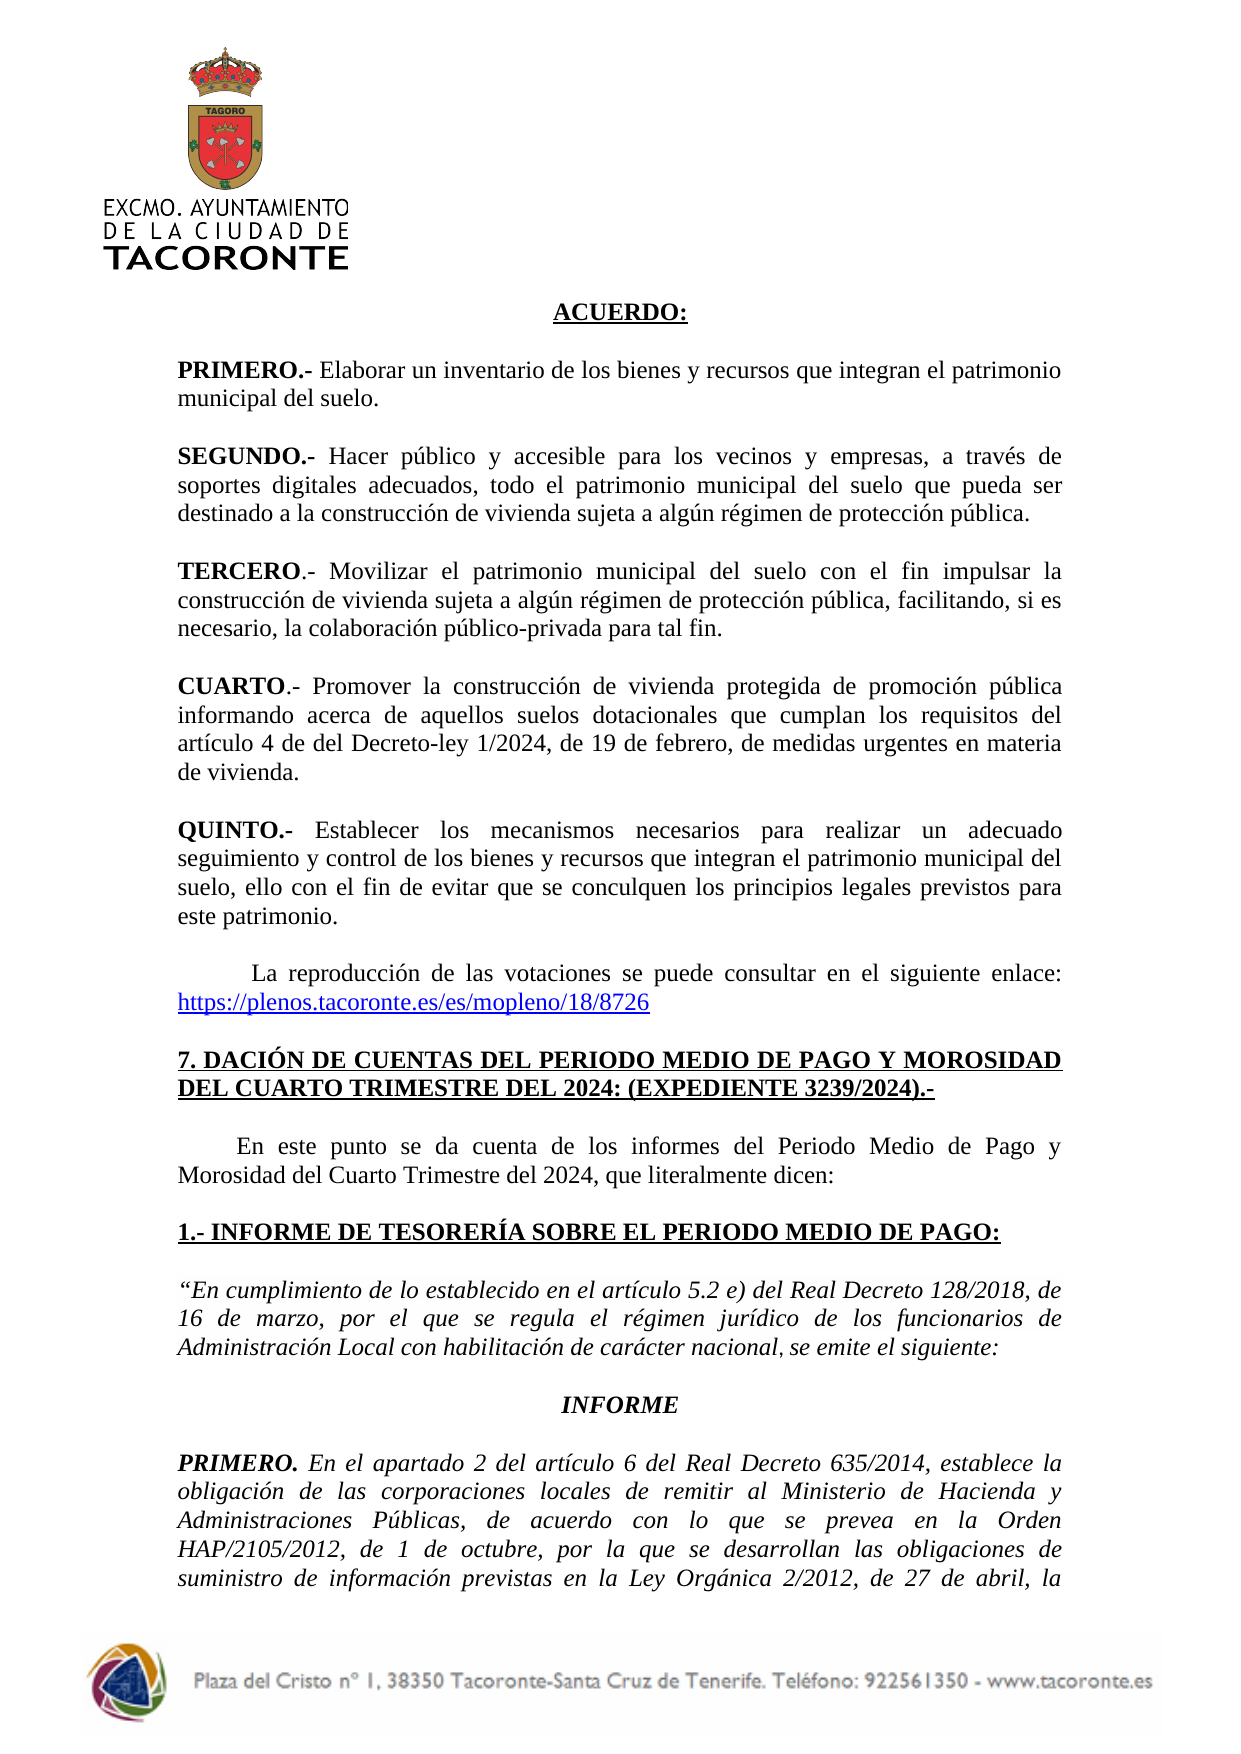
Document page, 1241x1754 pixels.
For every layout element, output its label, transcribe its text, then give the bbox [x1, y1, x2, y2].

text En este punto se da cuenta de los informes del Periodo Medio de Pago y Morosidad del Cuarto Trimestre del 2024, que literalmente dicen: [177, 1131, 1063, 1188]
text ACUERDO: [177, 297, 1063, 326]
picture [80, 1630, 1163, 1737]
text CUARTO.- Promover la construcción de vivienda protegida de promoción pública informando acerca de aquellos suelos dotacionales que cumplan los requisitos del artículo 4 de del Decreto-ley 1/2024, de 19 de febrero, de medidas urgentes en materia de vivienda. [177, 671, 1063, 786]
text PRIMERO. En el apartado 2 del artículo 6 del Real Decreto 635/2014, establece la obligación de las corporaciones locales de remitir al Ministerio de Hacienda y Administraciones Públicas, de acuerdo con lo que se prevea en la Orden HAP/2105/2012, de 1 de octubre, por la que se desarrollan las obligaciones de suministro de información previstas en la Ley Orgánica 2/2012, de 27 de abril, la [177, 1448, 1063, 1591]
picture [103, 47, 348, 270]
text QUINTO.- Establecer los mecanismos necesarios para realizar un adecuado seguimiento y control de los bienes y recursos que integran el patrimonio municipal del suelo, ello con el fin de evitar que se conculquen los principios legales previstos para este patrimonio. [177, 815, 1063, 930]
text 1.- INFORME DE TESORERÍA SOBRE EL PERIODO MEDIO DE PAGO: [177, 1217, 1063, 1246]
text PRIMERO.- Elaborar un inventario de los bienes y recursos que integran el patrimonio municipal del suelo. [177, 355, 1063, 412]
text 7. DACIÓN DE CUENTAS DEL PERIODO MEDIO DE PAGO Y MOROSIDAD [177, 1045, 1063, 1070]
text DEL CUARTO TRIMESTRE DEL 2024: (EXPEDIENTE 3239/2024).- [177, 1071, 1063, 1102]
text SEGUNDO.- Hacer público y accesible para los vecinos y empresas, a través de soportes digitales adecuados, todo el patrimonio municipal del suelo que pueda ser destinado a la construcción de vivienda sujeta a algún régimen de protección pública. [177, 441, 1063, 527]
text “En cumplimiento de lo establecido en el artículo 5.2 e) del Real Decreto 128/2018, de 16 de marzo, por el que se regula el régimen jurídico de los funcionarios de Administración Local con habilitación de carácter nacional, se emite el siguiente: [177, 1275, 1063, 1361]
text La reproducción de las votaciones se puede consultar en el siguiente enlace: https://plenos.tacoronte.es/es/mopleno/18/8726 [177, 958, 1063, 1016]
text TERCERO.- Movilizar el patrimonio municipal del suelo con el fin impulsar la construcción de vivienda sujeta a algún régimen de protección pública, facilitando, si es necesario, la colaboración público-privada para tal fin. [177, 556, 1063, 642]
text INFORME [177, 1390, 1063, 1419]
